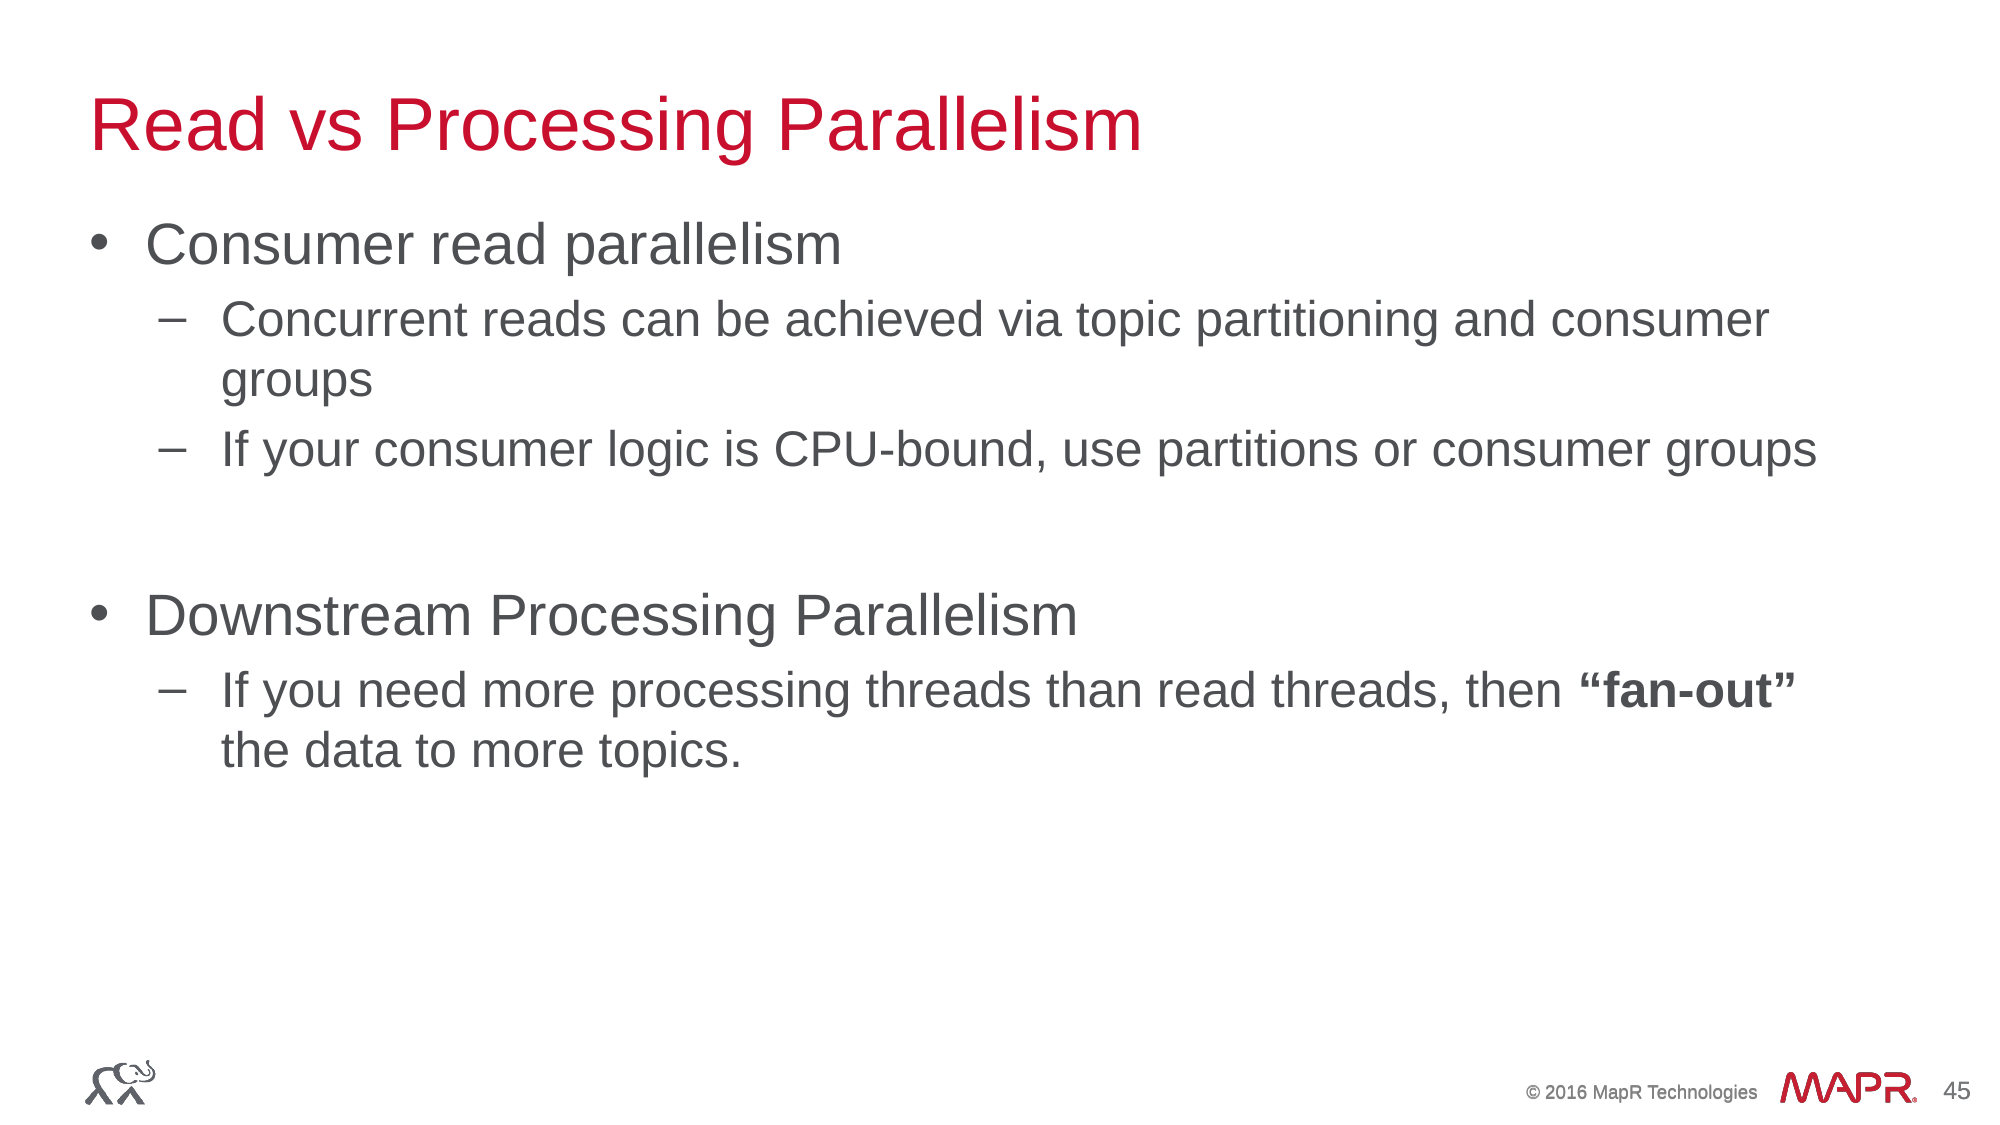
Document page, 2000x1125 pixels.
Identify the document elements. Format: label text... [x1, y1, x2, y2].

list Consumer read parallelism Concurrent reads can be achieved via topic partitioning and consumer groups If your consumer logic is CPU-bound, use partitions or consumer groups Downstream Processing Parallelism If you need more processing threads than read threads, then “fan-out” the data to more topics. [69, 196, 1869, 1005]
picture [75, 1038, 167, 1125]
title Read vs Processing Parallelism [69, 45, 1869, 196]
